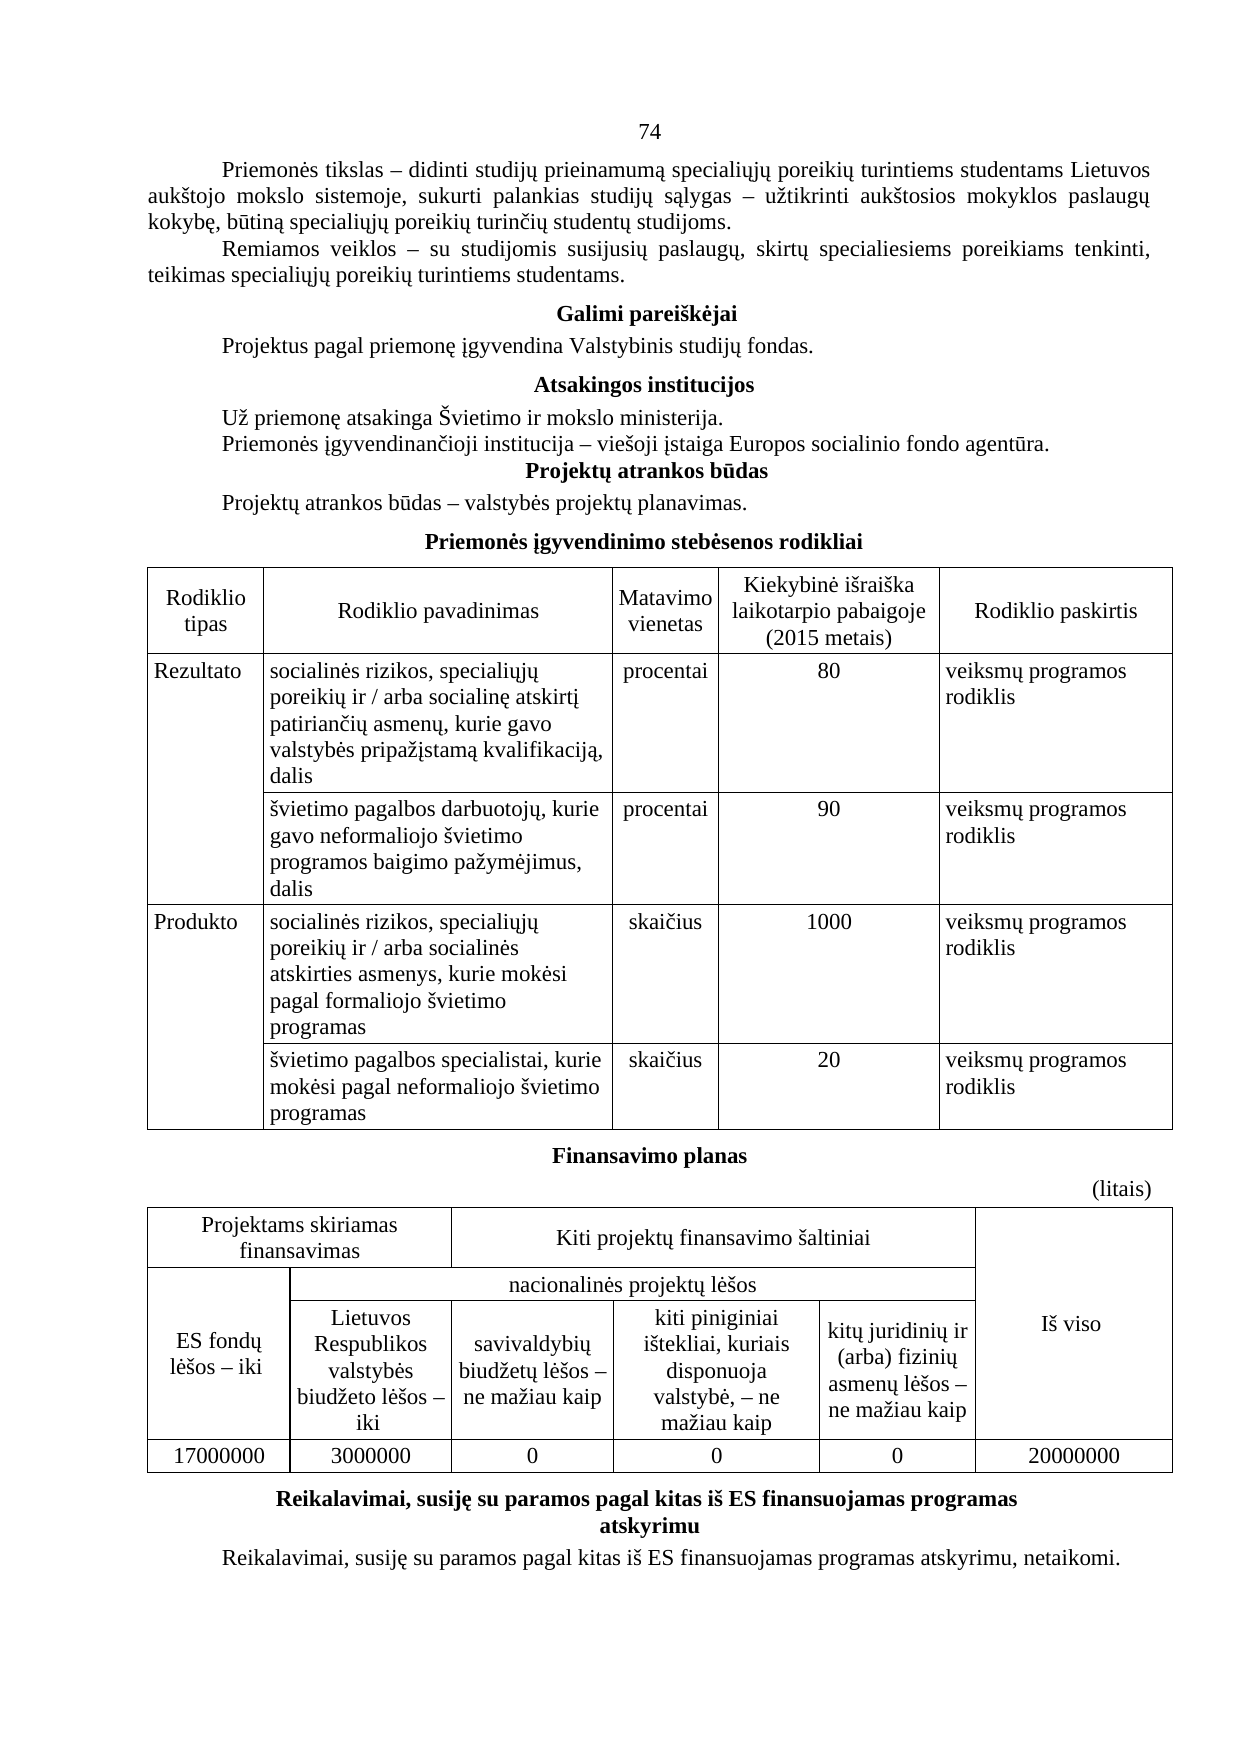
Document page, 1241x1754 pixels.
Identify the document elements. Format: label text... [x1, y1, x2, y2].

table_cell procentai [613, 793, 718, 904]
text Priemonės įgyvendinimo stebėsenos rodikliai [148, 528, 1152, 554]
table_cell 0 [820, 1440, 975, 1472]
table_header Kiti projektų finansavimo šaltiniai [452, 1208, 975, 1267]
table_cell socialinės rizikos, specialiųjų poreikių ir / arba socialinę atskirtį patiriančių asmenų, kurie gavo valstybės pripažįstamą kvalifikaciją, dalis [264, 654, 612, 792]
table_cell nacionalinės projektų lėšos [291, 1268, 975, 1300]
text Projektų atrankos būdas [148, 457, 1152, 483]
table_cell 20 [719, 1044, 939, 1128]
text Reikalavimai, susiję su paramos pagal kitas iš ES finansuojamas programas atskyrimu [148, 1485, 1152, 1538]
table_cell socialinės rizikos, specialiųjų poreikių ir / arba socialinės atskirties asmenys, kurie mokėsi pagal formaliojo švietimo programas [264, 905, 612, 1042]
table_cell 3000000 [291, 1440, 451, 1472]
table_header Projektams skiriamas finansavimas [148, 1208, 451, 1267]
table_cell veiksmų progra­mos rodiklis [940, 1044, 1172, 1128]
table_cell Lietuvos Respublikos valstybės biudžeto lėšos – iki [291, 1301, 451, 1439]
text Už priemonę atsakinga Švietimo ir mokslo ministerija. [148, 404, 1152, 430]
table_cell švietimo pagalbos specialistai, kurie mokėsi pagal neformaliojo švietimo programas [264, 1044, 612, 1128]
table_cell veiksmų progra­mos rodiklis [940, 793, 1172, 904]
text Reikalavimai, susiję su paramos pagal kitas iš ES finansuojamas programas atskyrimu, netaikomi. [148, 1544, 1152, 1571]
text Priemonės įgyvendinančioji institucija – viešoji įstaiga Europos socialinio fondo agentūra. [148, 430, 1152, 457]
table_cell 0 [452, 1440, 613, 1472]
table_header Kiekybinė išraiška laikotarpio pabaigoje (2015 metais) [719, 568, 939, 653]
table_cell kitų juridinių ir (arba) fizinių asmenų lėšos – ne mažiau kaip [820, 1301, 975, 1439]
table_header Matavimo vienetas [613, 568, 718, 653]
table_header Rodiklio tipas [148, 568, 263, 653]
table_cell Produkto [148, 905, 263, 1128]
table_cell skaičius [613, 1044, 718, 1128]
text Galimi pareiškėjai [148, 300, 1152, 326]
table_cell Rezultato [148, 654, 263, 904]
table_cell veiksmų progra­mos rodiklis [940, 905, 1172, 1042]
table_cell 80 [719, 654, 939, 792]
text Projektų atrankos būdas – valstybės projektų planavimas. [148, 489, 1152, 516]
table_cell ES fondų lėšos – iki [148, 1268, 289, 1439]
text Finansavimo planas [148, 1142, 1152, 1168]
table_cell 0 [614, 1440, 819, 1472]
table_cell 1000 [719, 905, 939, 1042]
table_header Rodiklio pavadinimas [264, 568, 612, 653]
table_cell 20000000 [976, 1440, 1172, 1472]
table_cell 90 [719, 793, 939, 904]
text Projektus pagal priemonę įgyvendina Valstybinis studijų fondas. [148, 332, 1152, 359]
table_cell savivaldybių biudžetų lėšos – ne mažiau kaip [452, 1301, 613, 1439]
table_cell procentai [613, 654, 718, 792]
table_cell švietimo pagalbos darbuotojų, kurie gavo neformaliojo švietimo programos baigimo pažymėjimus, dalis [264, 793, 612, 904]
table_cell kiti piniginiai ištekliai, kuriais disponuoja valstybė, – ne mažiau kaip [614, 1301, 819, 1439]
text (litais) [148, 1174, 1152, 1201]
table_cell veiksmų progra­mos rodiklis [940, 654, 1172, 792]
table_cell 17000000 [148, 1440, 289, 1472]
text Priemonės tikslas – didinti studijų prieinamumą specialiųjų poreikių turintiems studentams Lietuvos aukštojo mokslo sistemoje, sukurti palankias studijų sąlygas – užtikrinti aukštosios mokyklos paslaugų kokybę, būtiną specialiųjų poreikių turinčių studentų studijoms. [148, 156, 1152, 235]
text Atsakingos institucijos [148, 371, 1152, 398]
table_header Rodiklio paskirtis [940, 568, 1172, 653]
text Remiamos veiklos – su studijomis susijusių paslaugų, skirtų specialiesiems poreikiams tenkinti, teikimas specialiųjų poreikių turintiems studentams. [148, 235, 1152, 287]
table_cell skaičius [613, 905, 718, 1042]
table_header Iš viso [976, 1208, 1172, 1439]
